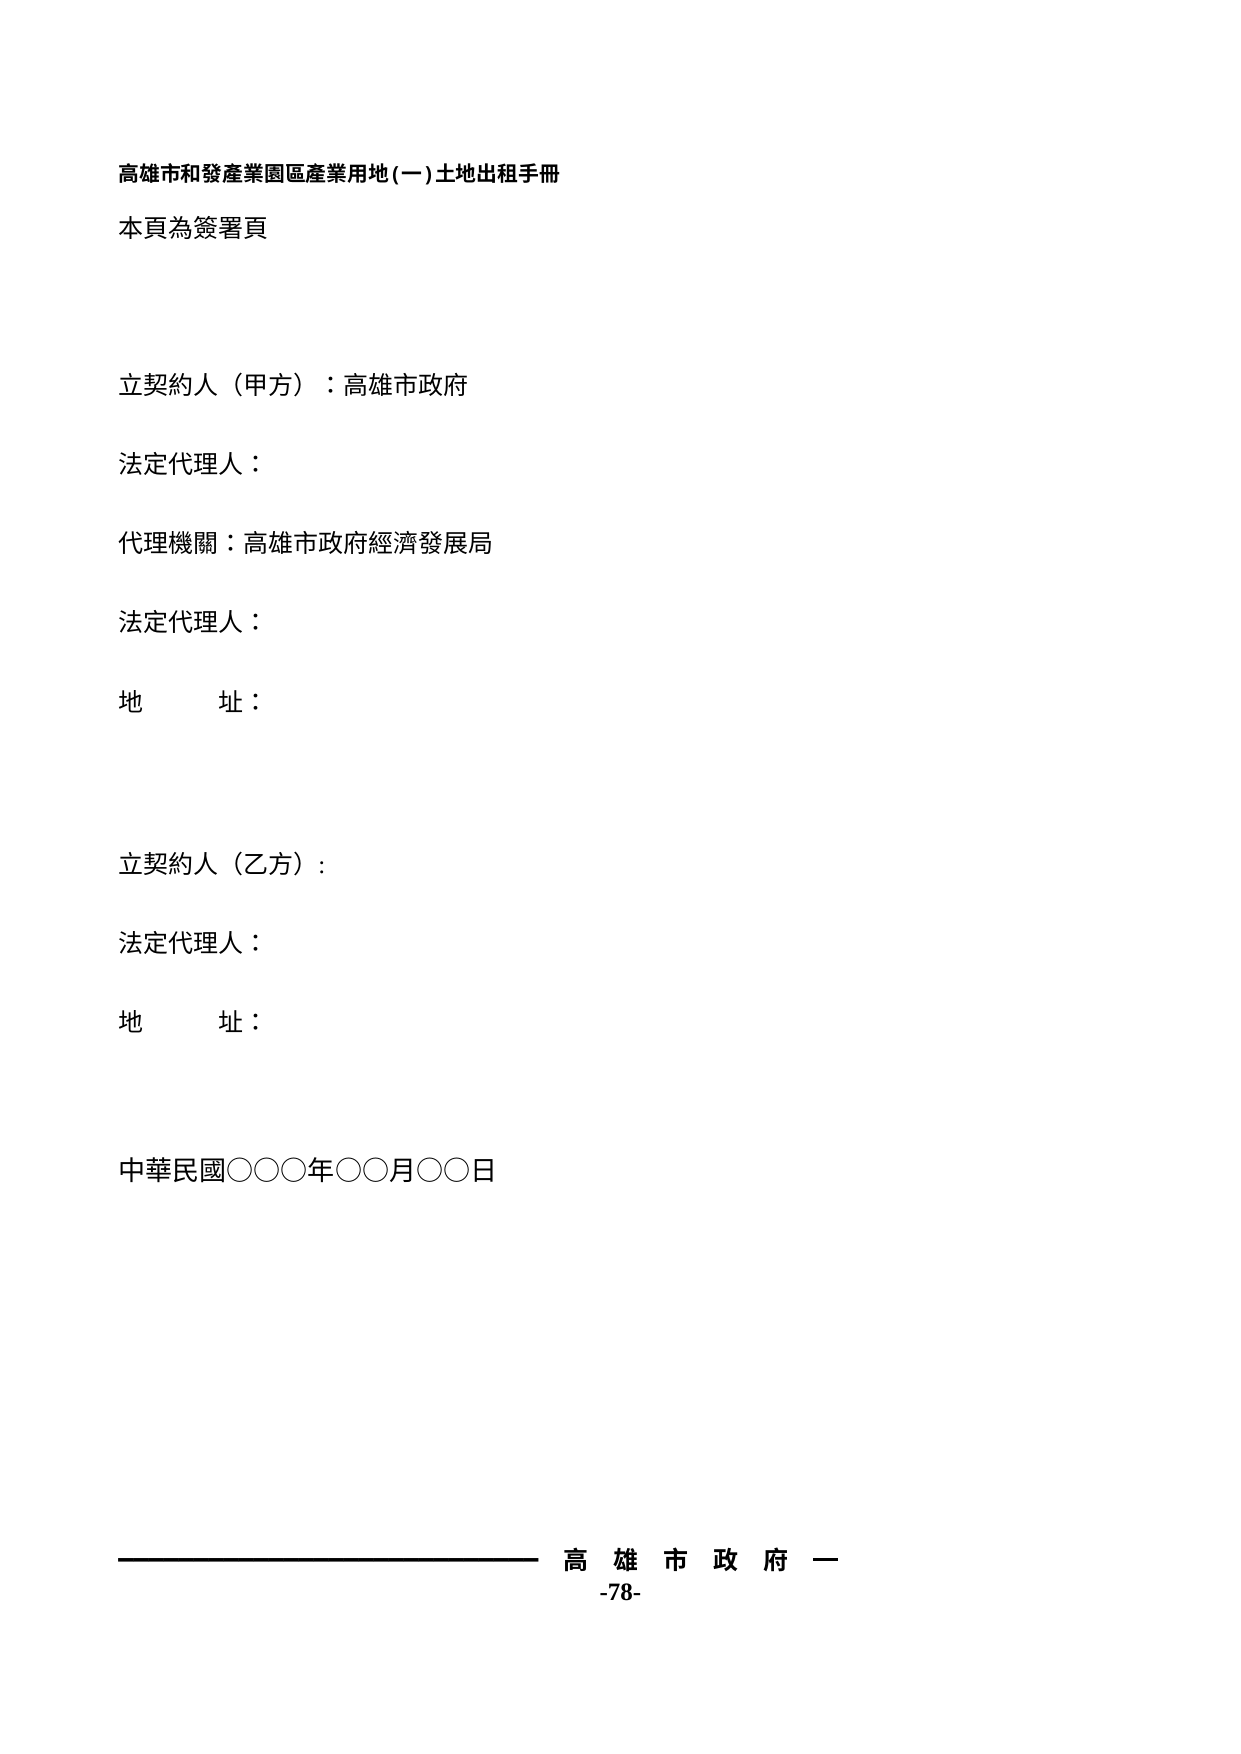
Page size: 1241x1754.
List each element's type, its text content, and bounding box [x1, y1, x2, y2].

text 法定代理人： [118, 440, 1122, 482]
text 地 址： [118, 678, 1122, 719]
text 立契約人（甲方）：高雄市政府 [118, 361, 1122, 403]
text 法定代理人： [118, 598, 1122, 640]
text 本頁為簽署頁 [118, 208, 1122, 244]
text 法定代理人： [118, 919, 1122, 961]
text 地 址： [118, 998, 1122, 1040]
text 中華民國○○○年○○月○○日 [118, 1151, 1122, 1188]
text 代理機關：高雄市政府經濟發展局 [118, 519, 1122, 561]
text 立契約人（乙方）: [118, 840, 1122, 882]
